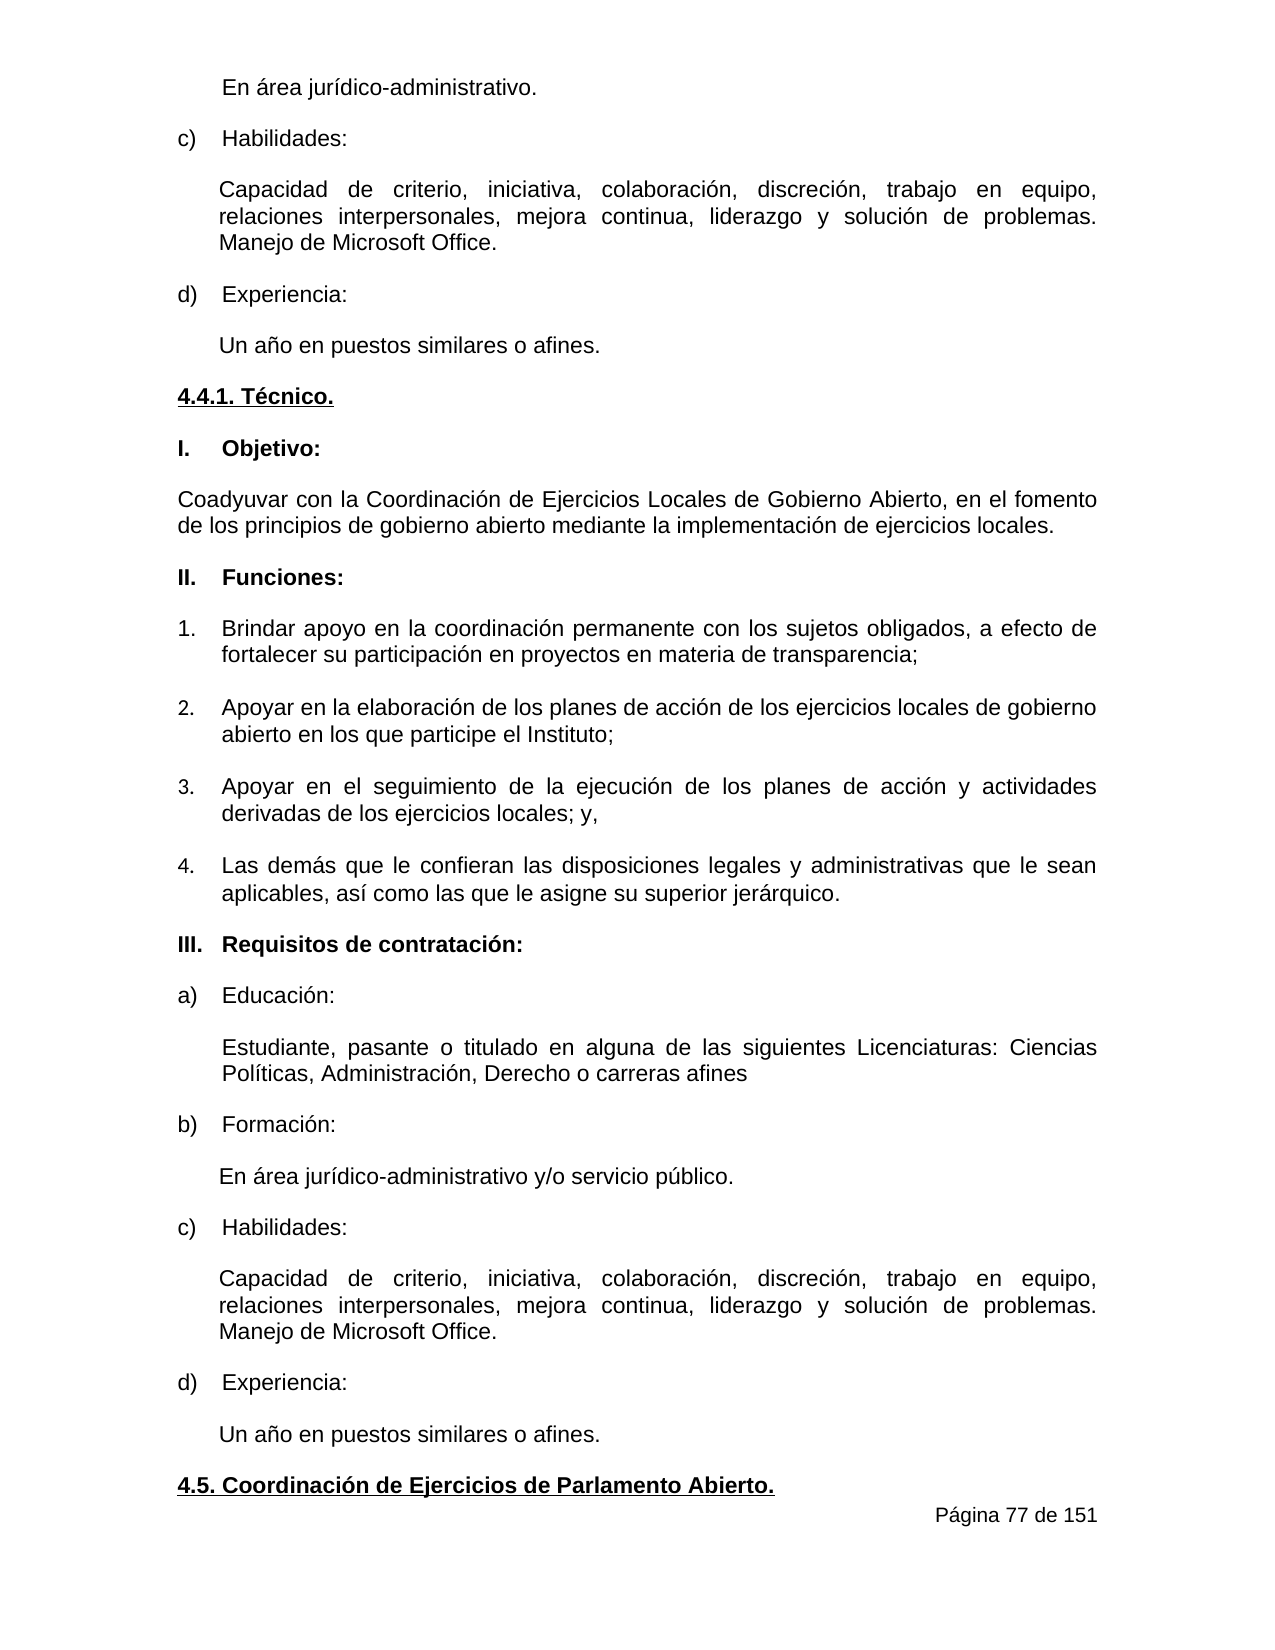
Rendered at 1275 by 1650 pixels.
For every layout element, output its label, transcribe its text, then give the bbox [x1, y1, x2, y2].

list Las demás que le confieran las disposiciones legales y administrativas que le sean aplicables, así como las que le asigne su superior jerárquico. [177, 851, 1098, 906]
text I. Objetivo: [177, 434, 1098, 461]
list Un año en puestos similares o afines. [218, 332, 1098, 358]
text a) Educación: [177, 982, 1098, 1008]
list Apoyar en el seguimiento de la ejecución de los planes de acción y actividades derivadas de los ejercicios locales; y, [177, 772, 1098, 826]
text Estudiante, pasante o titulado en alguna de las siguientes Licenciaturas: Ciencias Políticas, Administración, Derecho o carreras afines [222, 1033, 1098, 1086]
text d) Experiencia: [177, 1369, 1098, 1396]
text III. Requisitos de contratación: [177, 931, 1098, 957]
text Coadyuvar con la Coordinación de Ejercicios Locales de Gobierno Abierto, en el fomento de los principios de gobierno abierto mediante la implementación de ejercicios locales. [177, 486, 1098, 539]
text c) Habilidades: [177, 125, 1098, 151]
text b) Formación: [177, 1111, 1098, 1138]
text II. Funciones: [177, 564, 1098, 590]
list Apoyar en la elaboración de los planes de acción de los ejercicios locales de gobierno abierto en los que participe el Instituto; [177, 693, 1098, 747]
list Capacidad de criterio, iniciativa, colaboración, discreción, trabajo en equipo, relaciones interpersonales, mejora continua, liderazgo y solución de problemas. Manejo de Microsoft Office. [218, 1265, 1098, 1344]
text c) Habilidades: [177, 1214, 1098, 1240]
list Un año en puestos similares o afines. [218, 1421, 1098, 1447]
list En área jurídico-administrativo y/o servicio público. [218, 1163, 1098, 1189]
text d) Experiencia: [177, 281, 1098, 307]
list Brindar apoyo en la coordinación permanente con los sujetos obligados, a efecto de fortalecer su participación en proyectos en materia de transparencia; [177, 615, 1098, 668]
text 4.4.1. Técnico. [177, 383, 1098, 409]
text En área jurídico-administrativo. [222, 74, 1098, 100]
text 4.5. Coordinación de Ejercicios de Parlamento Abierto. [177, 1472, 1098, 1498]
list Capacidad de criterio, iniciativa, colaboración, discreción, trabajo en equipo, relaciones interpersonales, mejora continua, liderazgo y solución de problemas. Manejo de Microsoft Office. [218, 176, 1098, 256]
